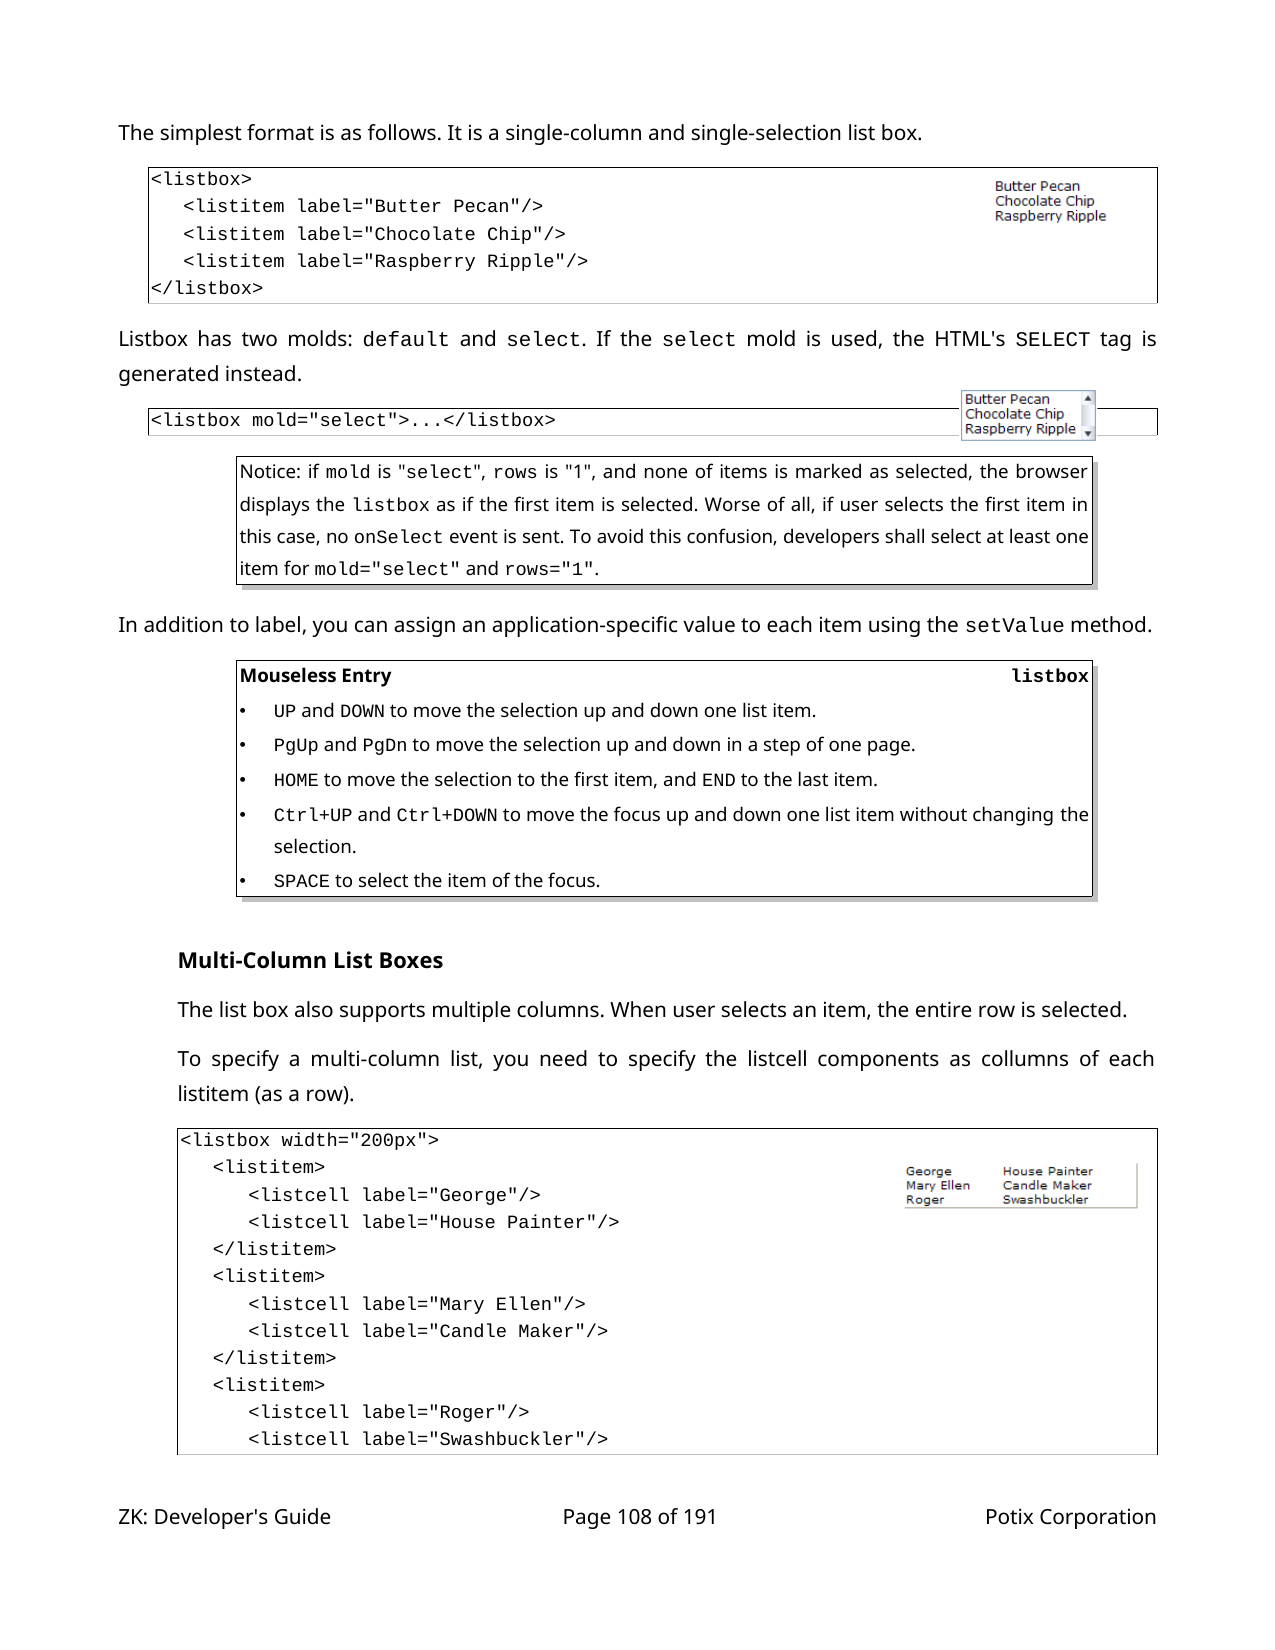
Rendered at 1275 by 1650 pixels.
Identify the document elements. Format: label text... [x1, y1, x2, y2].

text <listcell label="House Painter"/> [178, 1210, 1157, 1234]
list HOME to move the selection to the first item, and END to the last item. [237, 763, 1092, 792]
text <listcell label="George"/> [178, 1183, 899, 1207]
text <listitem> [178, 1264, 1157, 1288]
text </listitem> [178, 1346, 1157, 1370]
text Listbox has two molds: default and select. If the select mold is used, the HTML's SELECT tag is generated instead. [118, 324, 1157, 387]
text <listitem label="Chocolate Chip"/> [149, 221, 1157, 246]
picture [959, 388, 1098, 443]
list Ctrl+UP and Ctrl+DOWN to move the focus up and down one list item without changing the selection. [237, 798, 1092, 859]
text [1118, 194, 1157, 218]
text <listbox mold="select">...</listbox> [149, 409, 959, 435]
list UP and DOWN to move the selection up and down one list item. [237, 694, 1092, 723]
text Mouseless Entry listbox [237, 661, 1092, 688]
text <listbox> [149, 168, 1157, 191]
text <listitem> [178, 1373, 1157, 1397]
text <listcell label="Mary Ellen"/> [178, 1291, 1157, 1316]
text To specify a multi-column list, you need to specify the listcell components as collumns of each listitem (as a row). [177, 1044, 1157, 1108]
text <listitem> [178, 1155, 1157, 1180]
text </listitem> [178, 1237, 1157, 1261]
list PgUp and PgDn to move the selection up and down in a step of one page. [237, 729, 1092, 758]
text <listcell label="Candle Maker"/> [178, 1318, 1157, 1343]
text In addition to label, you can assign an application-specific value to each item using the setValue method. [118, 611, 1157, 639]
text <listbox width="200px"> [178, 1129, 1157, 1152]
text Notice: if mold is "select", rows is "1", and none of items is marked as selected, the browser displays the listbox as if the first item is selected. Worse of all, if user selects the first item in this case, no onSelect event is sent. To avoid this confusion, developers shall select at least one item for mold="select" and rows="1". [237, 457, 1092, 584]
text </listbox> [149, 276, 1157, 303]
text <listcell label="Swashbuckler"/> [178, 1427, 1157, 1454]
text [1098, 409, 1157, 435]
text <listitem label="Raspberry Ripple"/> [149, 248, 1157, 273]
picture [899, 1161, 1139, 1212]
list SPACE to select the item of the focus. [237, 864, 1092, 896]
subtitle Multi-Column List Boxes [177, 945, 1157, 975]
picture [990, 177, 1118, 226]
text <listitem label="Butter Pecan"/> [149, 194, 990, 218]
text The list box also supports multiple columns. When user selects an item, the entire row is selected. [177, 995, 1157, 1023]
text The simplest format is as follows. It is a single-column and single-selection list box. [118, 118, 1157, 146]
text <listcell label="Roger"/> [178, 1400, 1157, 1424]
